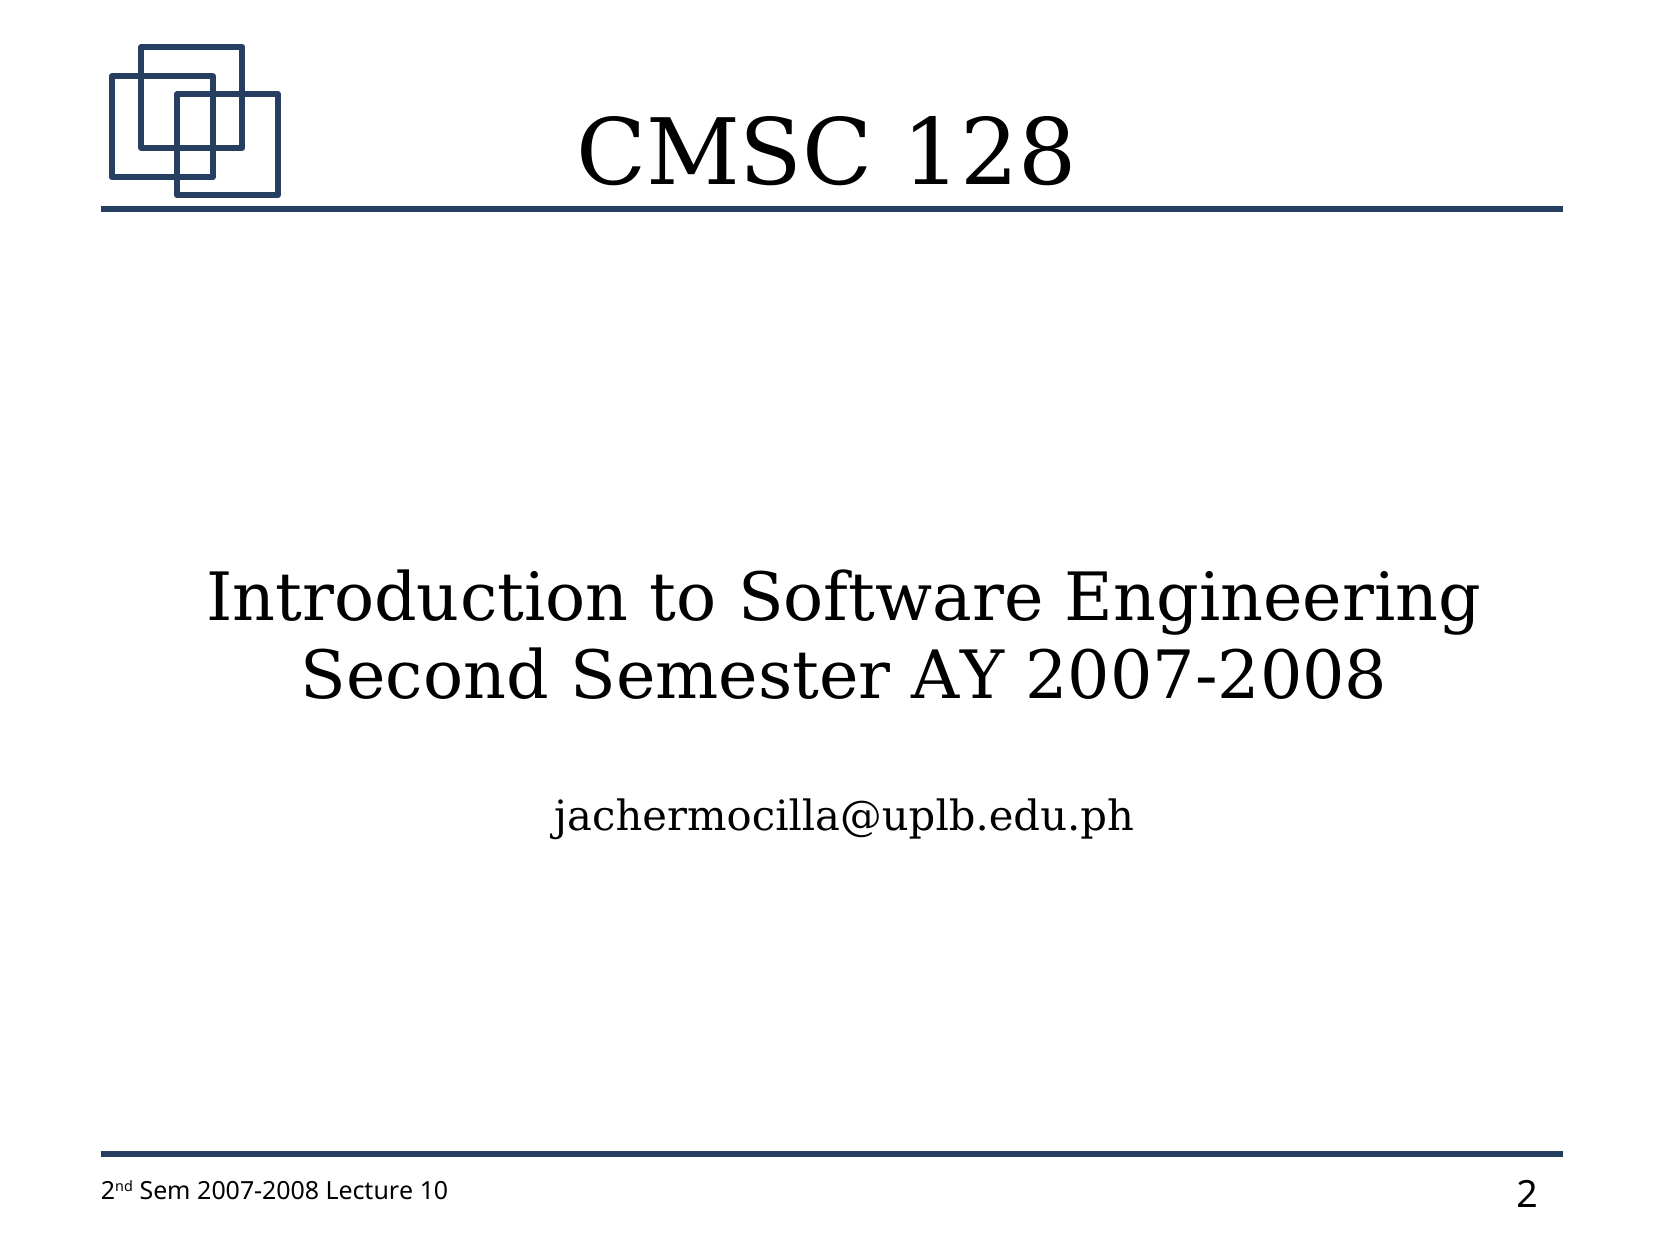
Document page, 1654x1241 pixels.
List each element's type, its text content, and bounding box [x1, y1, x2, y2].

title CMSC 128 [82, 49, 1571, 257]
subtitle Introduction to Software Engineering Second Semester AY 2007-2008 jachermocilla@uplb.edu.ph [82, 290, 1571, 1109]
